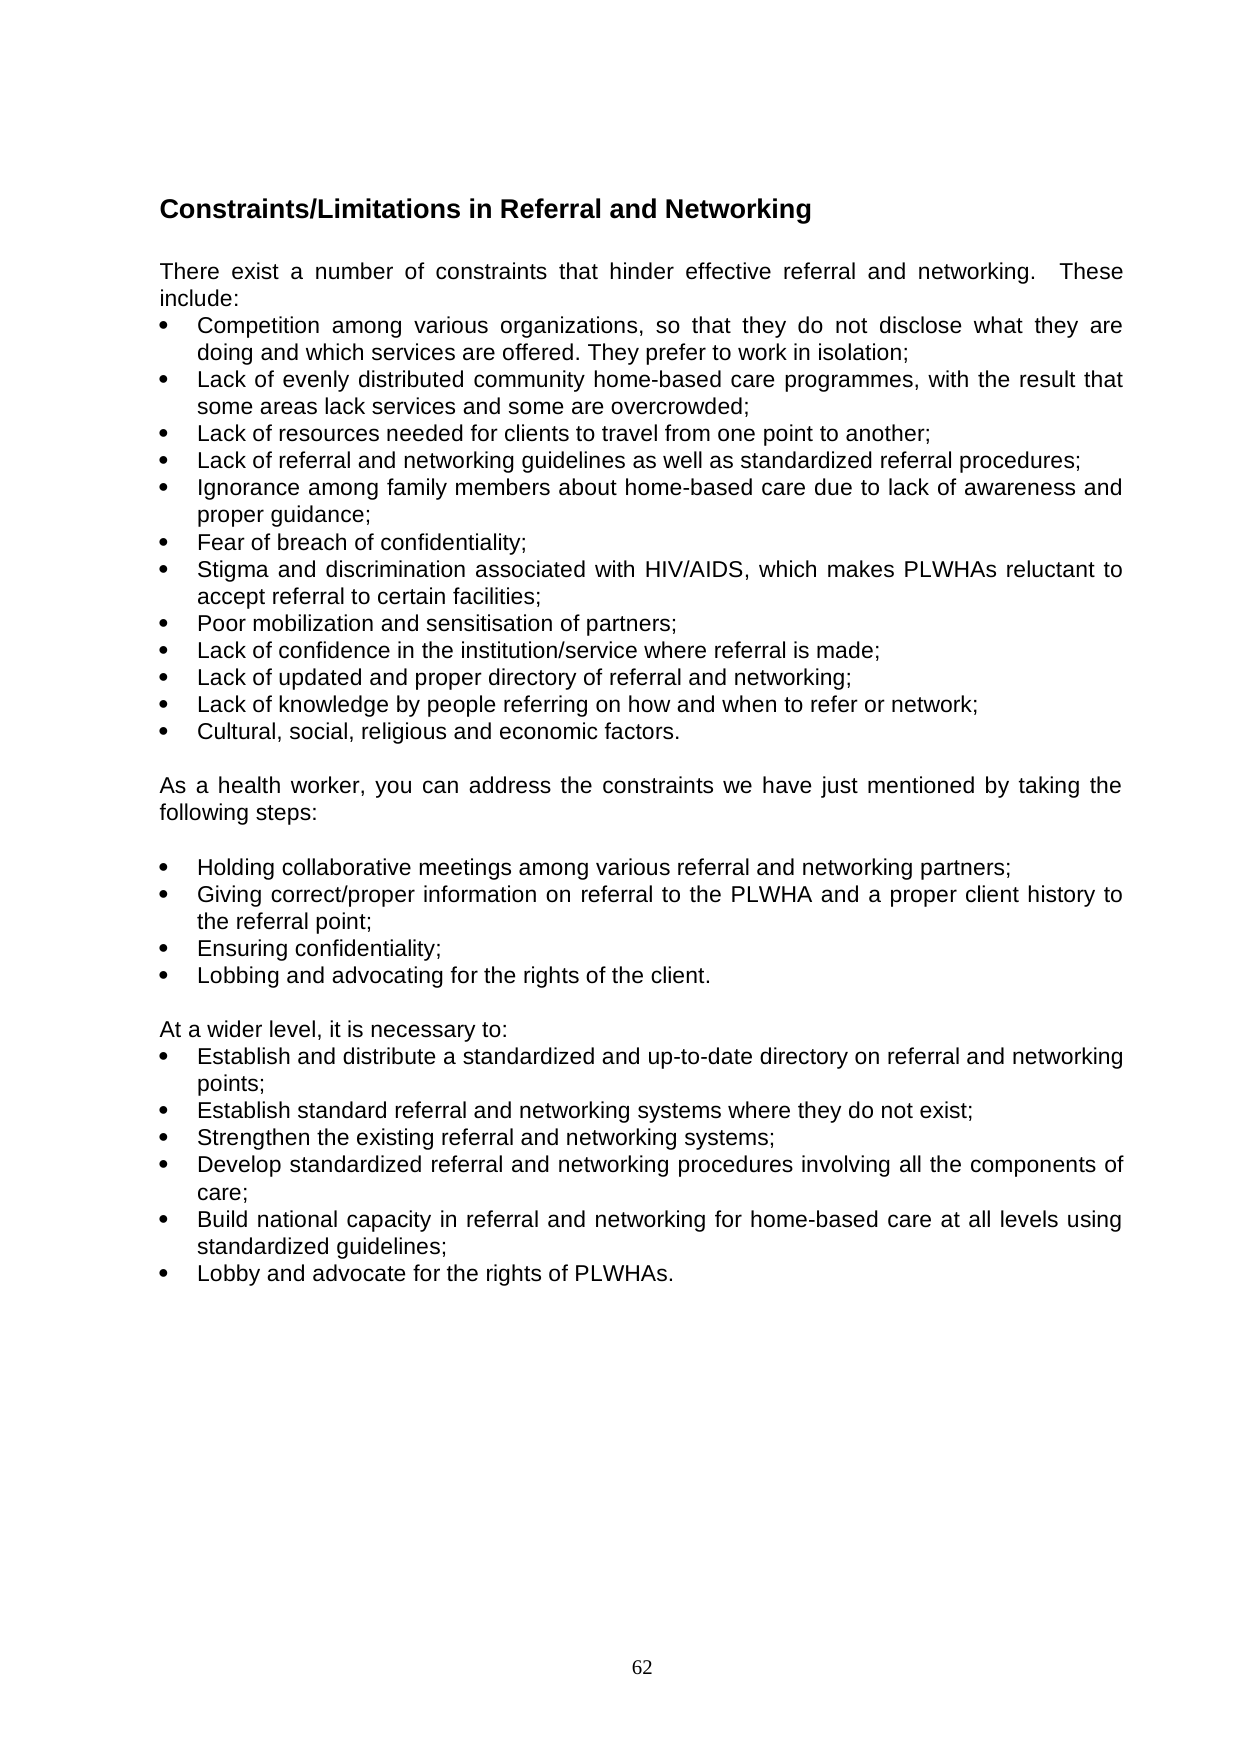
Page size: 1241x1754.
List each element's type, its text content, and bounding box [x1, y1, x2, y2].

list Lack of updated and proper directory of referral and networking; [159, 663, 1125, 690]
list Poor mobilization and sensitisation of partners; [159, 609, 1125, 636]
text At a wider level, it is necessary to: [159, 1015, 1125, 1042]
list Strengthen the existing referral and networking systems; [159, 1124, 1125, 1151]
list Develop standardized referral and networking procedures involving all the components of care; [159, 1151, 1125, 1205]
list Lack of resources needed for clients to travel from one point to another; [159, 419, 1125, 447]
list Establish and distribute a standardized and up-to-date directory on referral and networking points; [159, 1042, 1125, 1097]
list Ignorance among family members about home-based care due to lack of awareness and proper guidance; [159, 474, 1125, 528]
list Lobby and advocate for the rights of PLWHAs. [159, 1259, 1125, 1286]
list Holding collaborative meetings among various referral and networking partners; [159, 853, 1125, 880]
list Lack of knowledge by people referring on how and when to refer or network; [159, 690, 1125, 717]
list Lack of referral and networking guidelines as well as standardized referral procedures; [159, 447, 1125, 474]
list Stigma and discrimination associated with HIV/AIDS, which makes PLWHAs reluctant to accept referral to certain facilities; [159, 555, 1125, 609]
list Fear of breach of confidentiality; [159, 528, 1125, 555]
text As a health worker, you can address the constraints we have just mentioned by taking the following steps: [159, 772, 1125, 826]
list Build national capacity in referral and networking for home-based care at all levels using standardized guidelines; [159, 1205, 1125, 1259]
list Ensuring confidentiality; [159, 934, 1125, 961]
subtitle Constraints/Limitations in Referral and Networking [159, 193, 1125, 224]
list Lobbing and advocating for the rights of the client. [159, 961, 1125, 988]
list Competition among various organizations, so that they do not disclose what they are doing and which services are offered. They prefer to work in isolation; [159, 311, 1125, 365]
text There exist a number of constraints that hinder effective referral and networking. These include: [159, 257, 1125, 311]
list Cultural, social, religious and economic factors. [159, 717, 1125, 744]
list Lack of evenly distributed community home-based care programmes, with the result that some areas lack services and some are overcrowded; [159, 365, 1125, 419]
list Giving correct/proper information on referral to the PLWHA and a proper client history to the referral point; [159, 880, 1125, 934]
list Lack of confidence in the institution/service where referral is made; [159, 636, 1125, 663]
list Establish standard referral and networking systems where they do not exist; [159, 1097, 1125, 1124]
